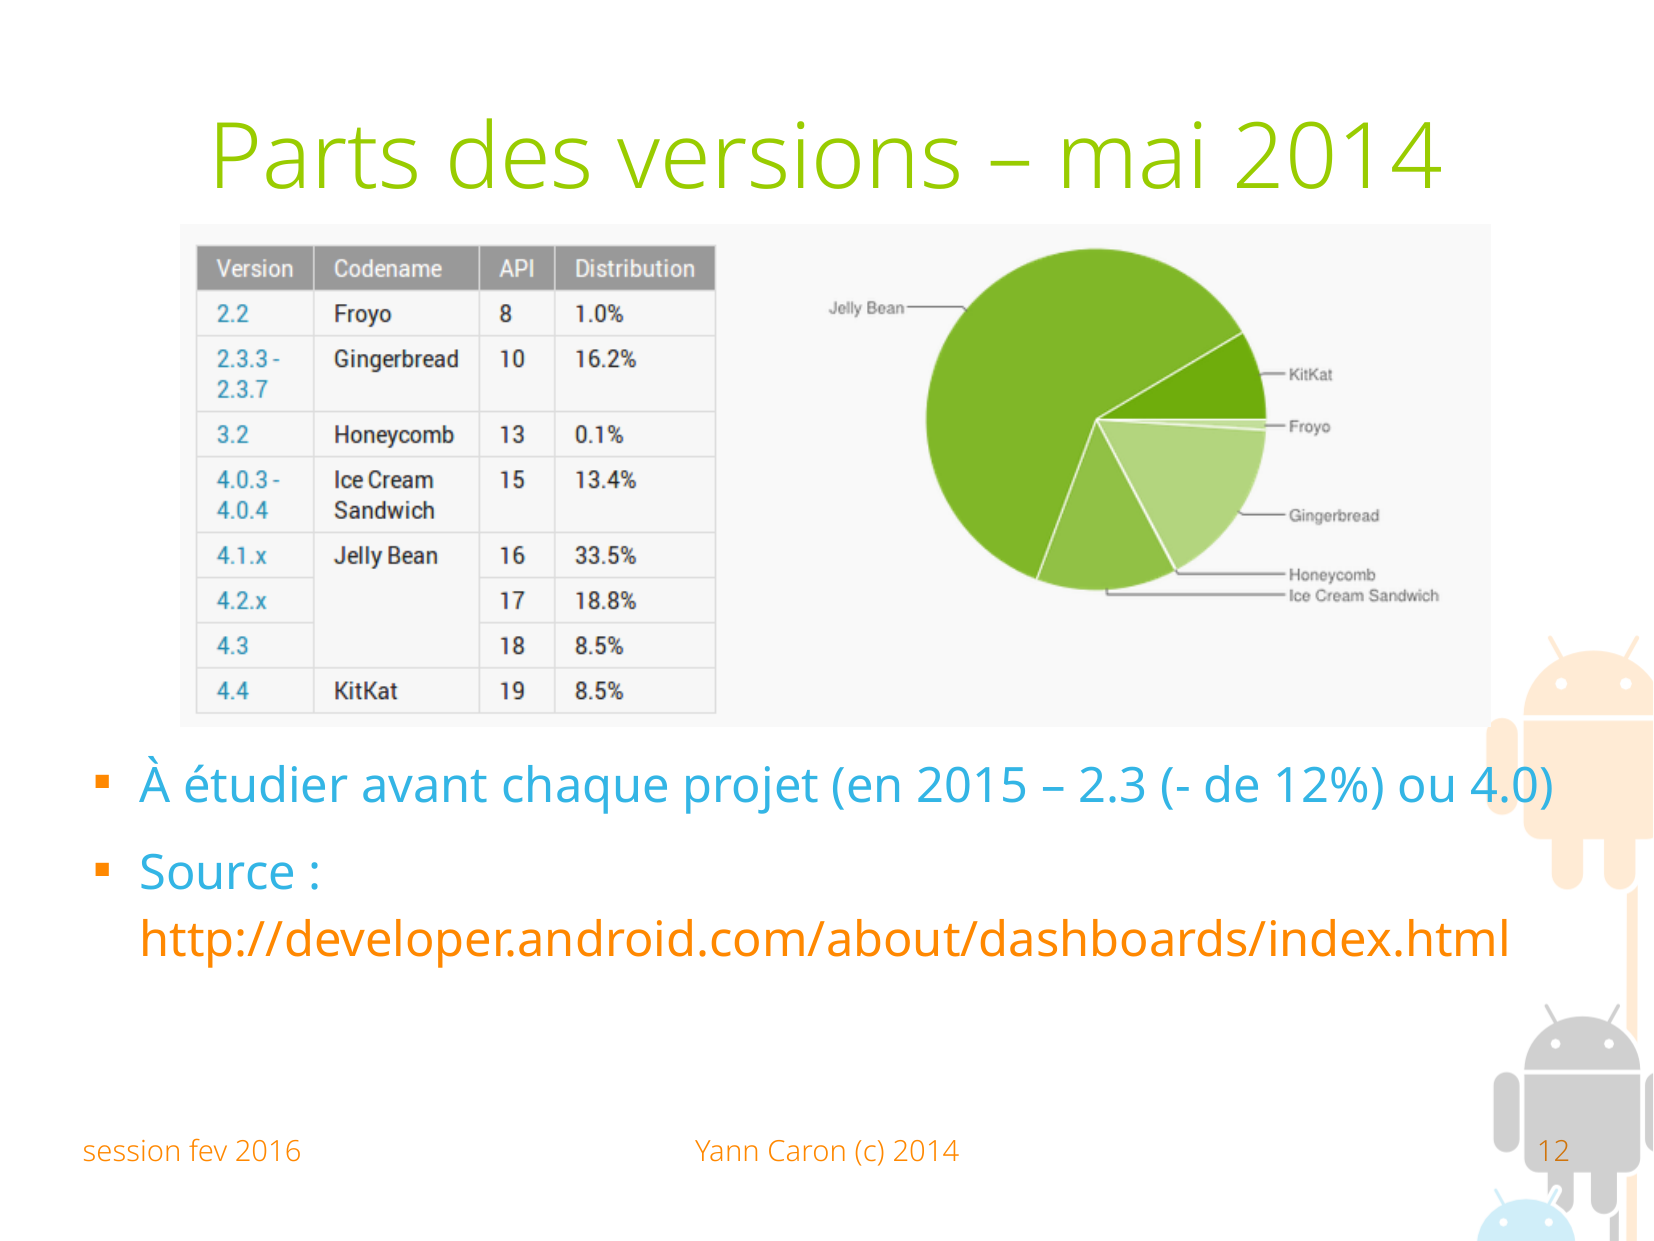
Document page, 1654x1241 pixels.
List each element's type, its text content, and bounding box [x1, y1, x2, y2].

picture [180, 224, 1654, 1241]
list À étudier avant chaque projet (en 2015 – 2.3 (- de 12%) ou 4.0) Source : http://developer.android.com/about/dashboards/index.html [82, 750, 1571, 1010]
title Parts des versions – mai 2014 [82, 49, 1571, 257]
